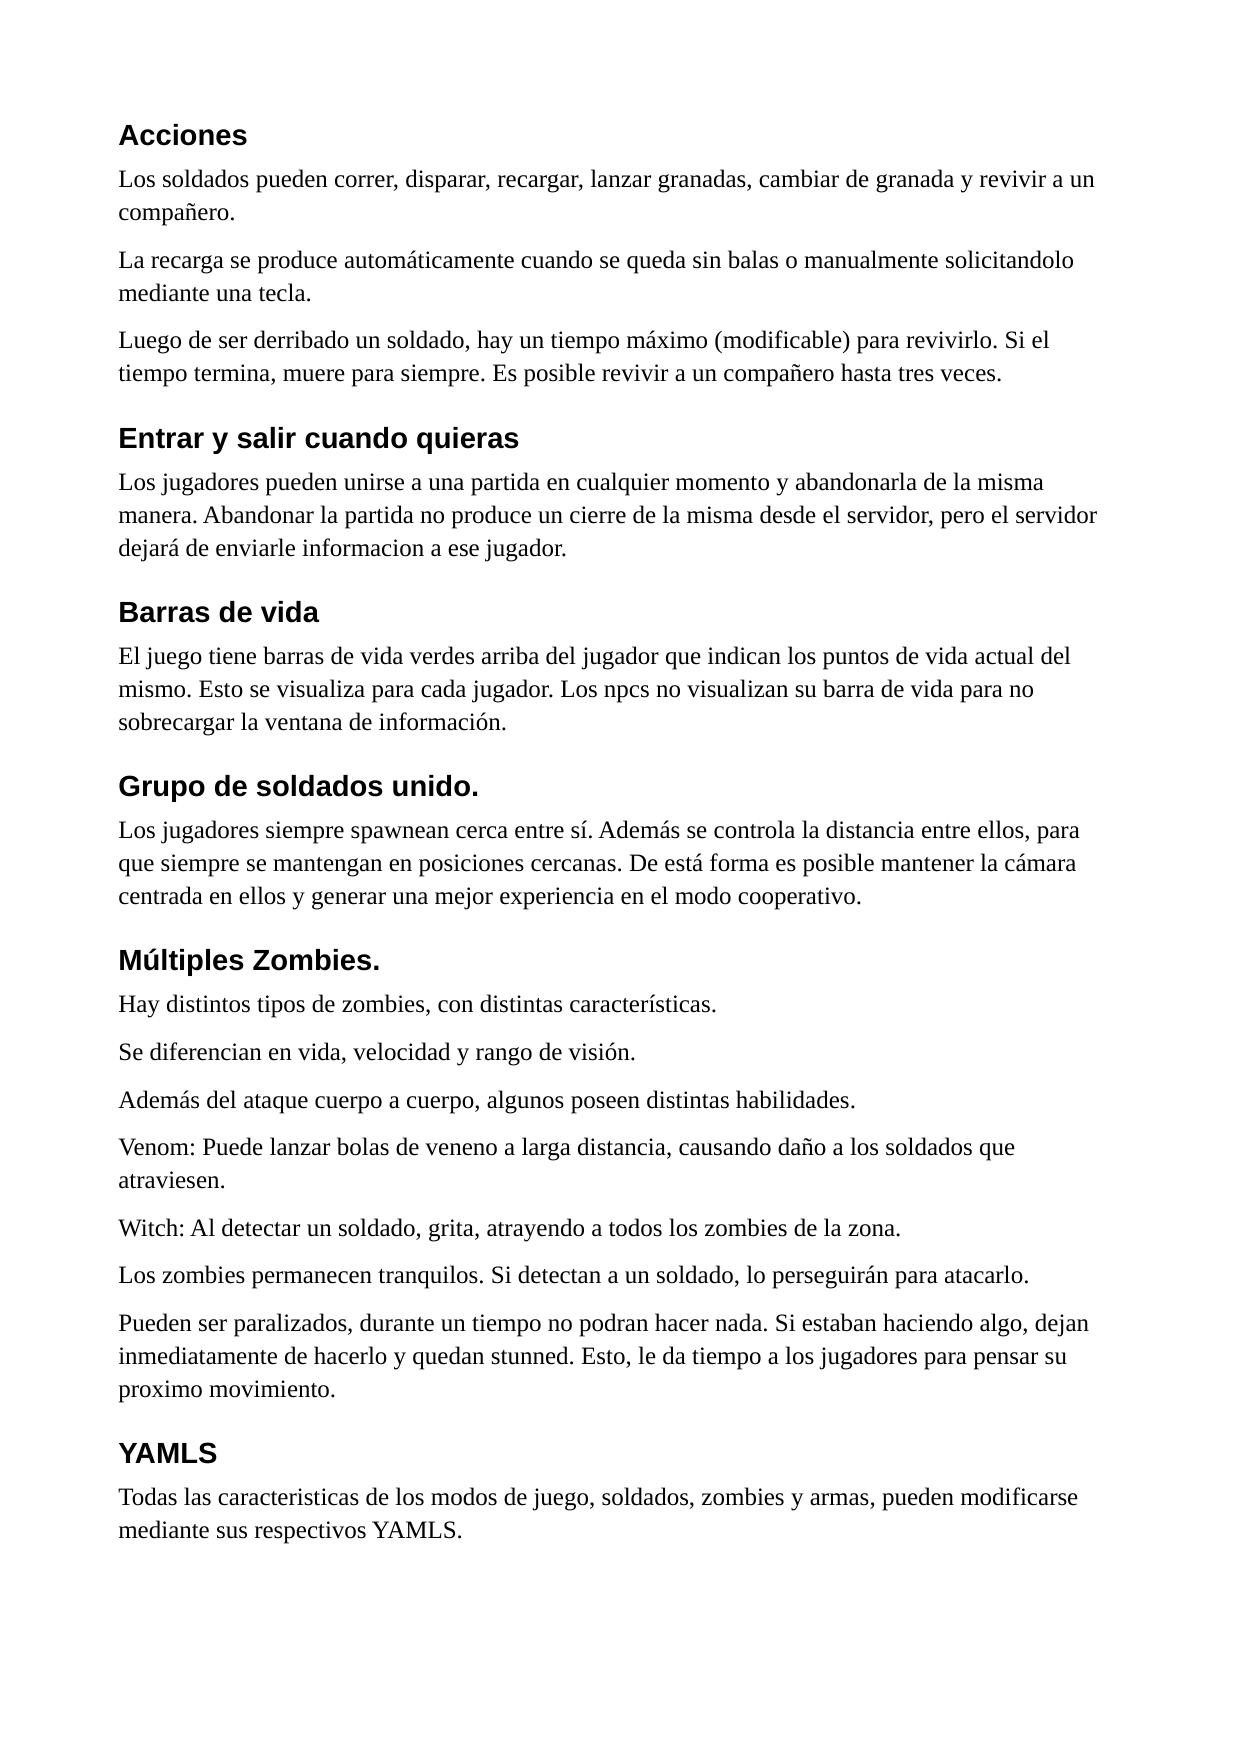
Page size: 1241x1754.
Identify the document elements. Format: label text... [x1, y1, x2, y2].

text Los jugadores siempre spawnean cerca entre sí. Además se controla la distancia entre ellos, para que siempre se mantengan en posiciones cercanas. De está forma es posible mantener la cámara centrada en ellos y generar una mejor experiencia en el modo cooperativo. [118, 815, 1122, 910]
text Los zombies permanecen tranquilos. Si detectan a un soldado, lo perseguirán para atacarlo. [118, 1261, 1122, 1289]
text Pueden ser paralizados, durante un tiempo no podran hacer nada. Si estaban haciendo algo, dejan inmediatamente de hacerlo y quedan stunned. Esto, le da tiempo a los jugadores para pensar su proximo movimiento. [118, 1308, 1122, 1403]
subtitle Grupo de soldados unido. [118, 769, 1122, 803]
subtitle Entrar y salir cuando quieras [118, 421, 1122, 454]
text Witch: Al detectar un soldado, grita, atrayendo a todos los zombies de la zona. [118, 1213, 1122, 1242]
text El juego tiene barras de vida verdes arriba del jugador que indican los puntos de vida actual del mismo. Esto se visualiza para cada jugador. Los npcs no visualizan su barra de vida para no sobrecargar la ventana de información. [118, 641, 1122, 736]
text Hay distintos tipos de zombies, con distintas características. [118, 989, 1122, 1018]
text Los soldados pueden correr, disparar, recargar, lanzar granadas, cambiar de granada y revivir a un compañero. [118, 164, 1122, 226]
subtitle Barras de vida [118, 595, 1122, 628]
text Los jugadores pueden unirse a una partida en cualquier momento y abandonarla de la misma manera. Abandonar la partida no produce un cierre de la misma desde el servidor, pero el servidor dejará de enviarle informacion a ese jugador. [118, 467, 1122, 561]
text Luego de ser derribado un soldado, hay un tiempo máximo (modificable) para revivirlo. Si el tiempo termina, muere para siempre. Es posible revivir a un compañero hasta tres veces. [118, 325, 1122, 387]
text Todas las caracteristicas de los modos de juego, soldados, zombies y armas, pueden modificarse mediante sus respectivos YAMLS. [118, 1482, 1122, 1544]
text La recarga se produce automáticamente cuando se queda sin balas o manualmente solicitandolo mediante una tecla. [118, 245, 1122, 307]
text Además del ataque cuerpo a cuerpo, algunos poseen distintas habilidades. [118, 1085, 1122, 1113]
subtitle Múltiples Zombies. [118, 943, 1122, 977]
subtitle Acciones [118, 118, 1122, 152]
text Se diferencian en vida, velocidad y rango de visión. [118, 1037, 1122, 1066]
text Venom: Puede lanzar bolas de veneno a larga distancia, causando daño a los soldados que atraviesen. [118, 1132, 1122, 1194]
subtitle YAMLS [118, 1436, 1122, 1470]
